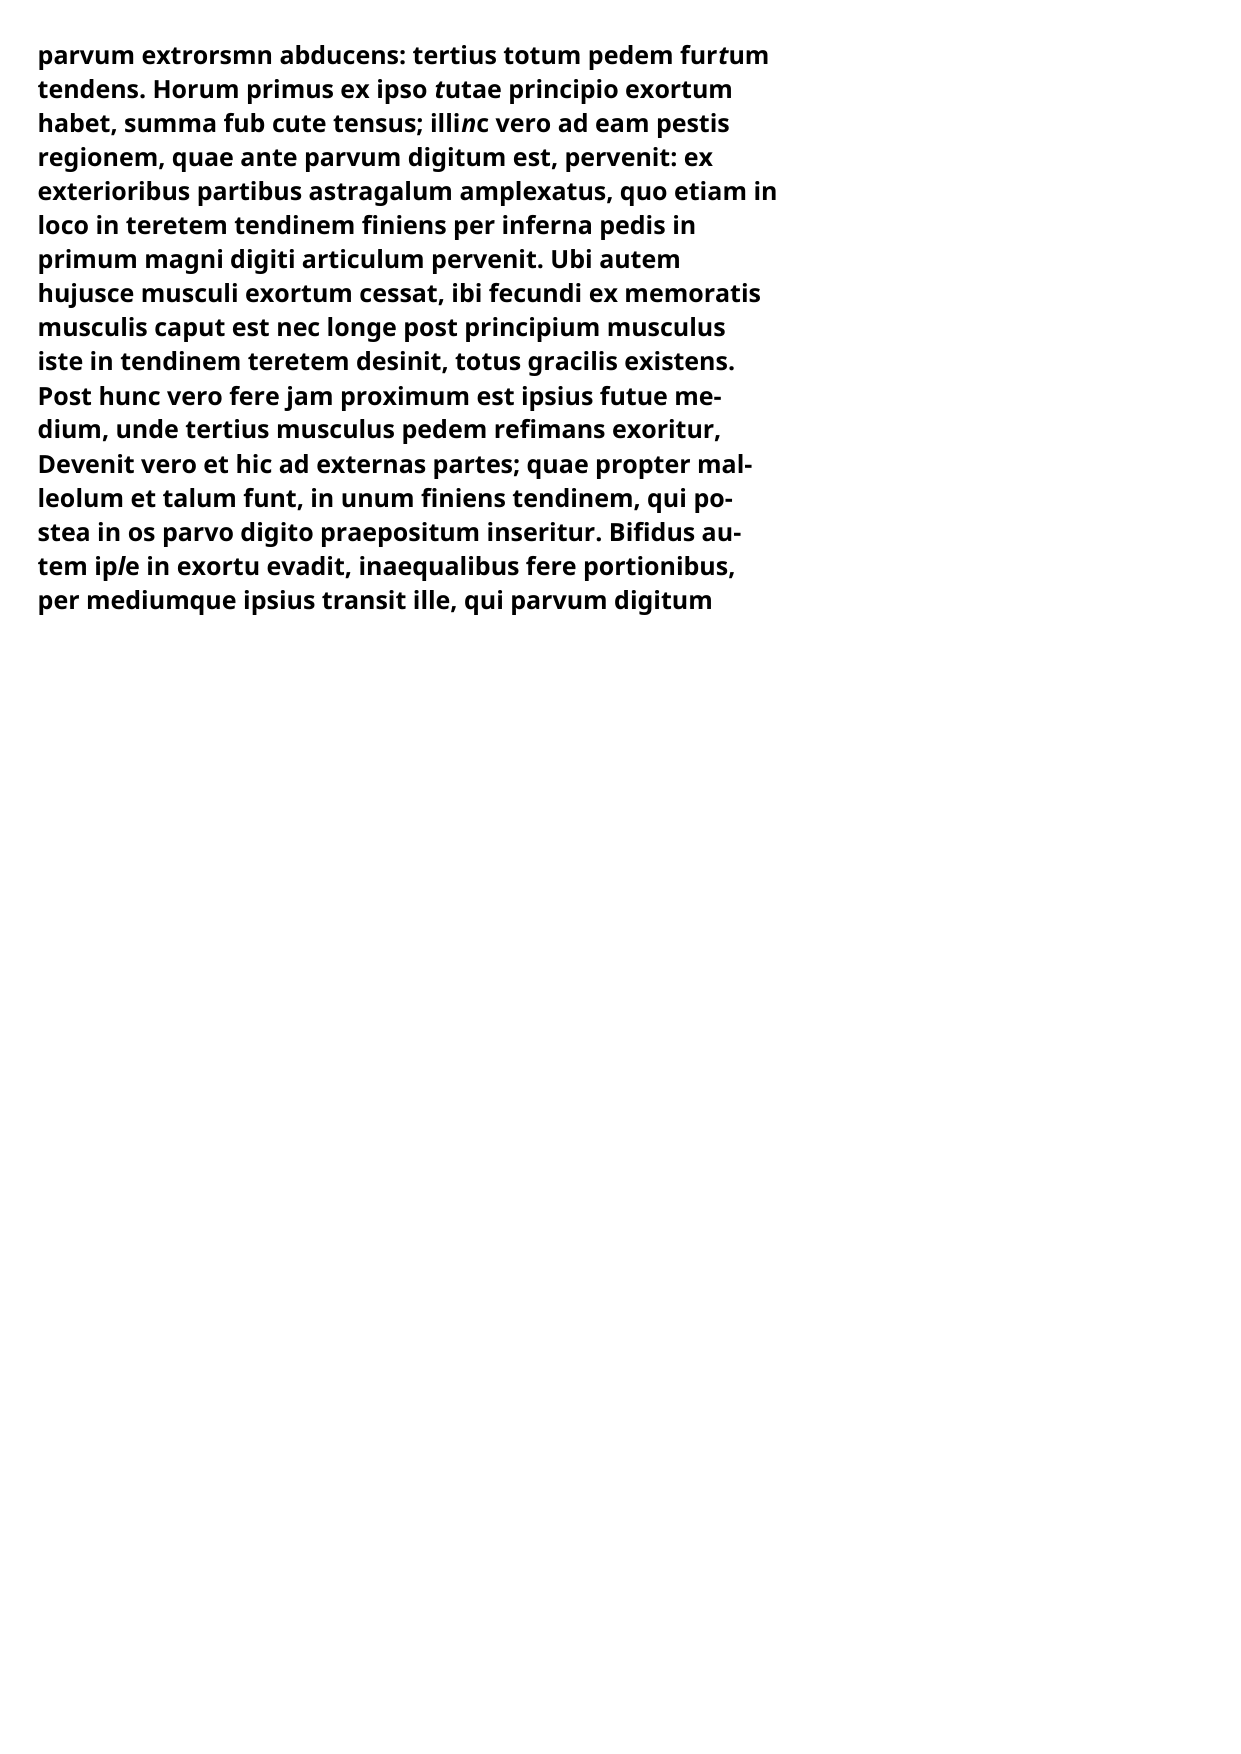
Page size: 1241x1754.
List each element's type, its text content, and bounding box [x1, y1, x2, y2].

text parvum extrorsmn abducens: tertius totum pedem furtum tendens. Horum primus ex ipso tutae principio exortum habet, summa fub cute tensus; illinc vero ad eam pestis regionem, quae ante parvum digitum est, pervenit: ex exterioribus partibus astragalum amplexatus, quo etiam in loco in teretem tendinem finiens per inferna pedis in primum magni digiti articulum pervenit. Ubi autem hujusce musculi exortum cessat, ibi fecundi ex memoratis musculis caput est nec longe post principium musculus iste in tendinem teretem desinit, totus gracilis existens. Post hunc vero fere jam proximum est ipsius futue me- dium, unde tertius musculus pedem refimans exoritur, Devenit vero et hic ad externas partes; quae propter mal- leolum et talum funt, in unum finiens tendinem, qui po- stea in os parvo digito praepositum inseritur. Bifidus au- tem iple in exortu evadit, inaequalibus fere portionibus, per mediumque ipsius transit ille, qui parvum digitum [37, 37, 1203, 617]
